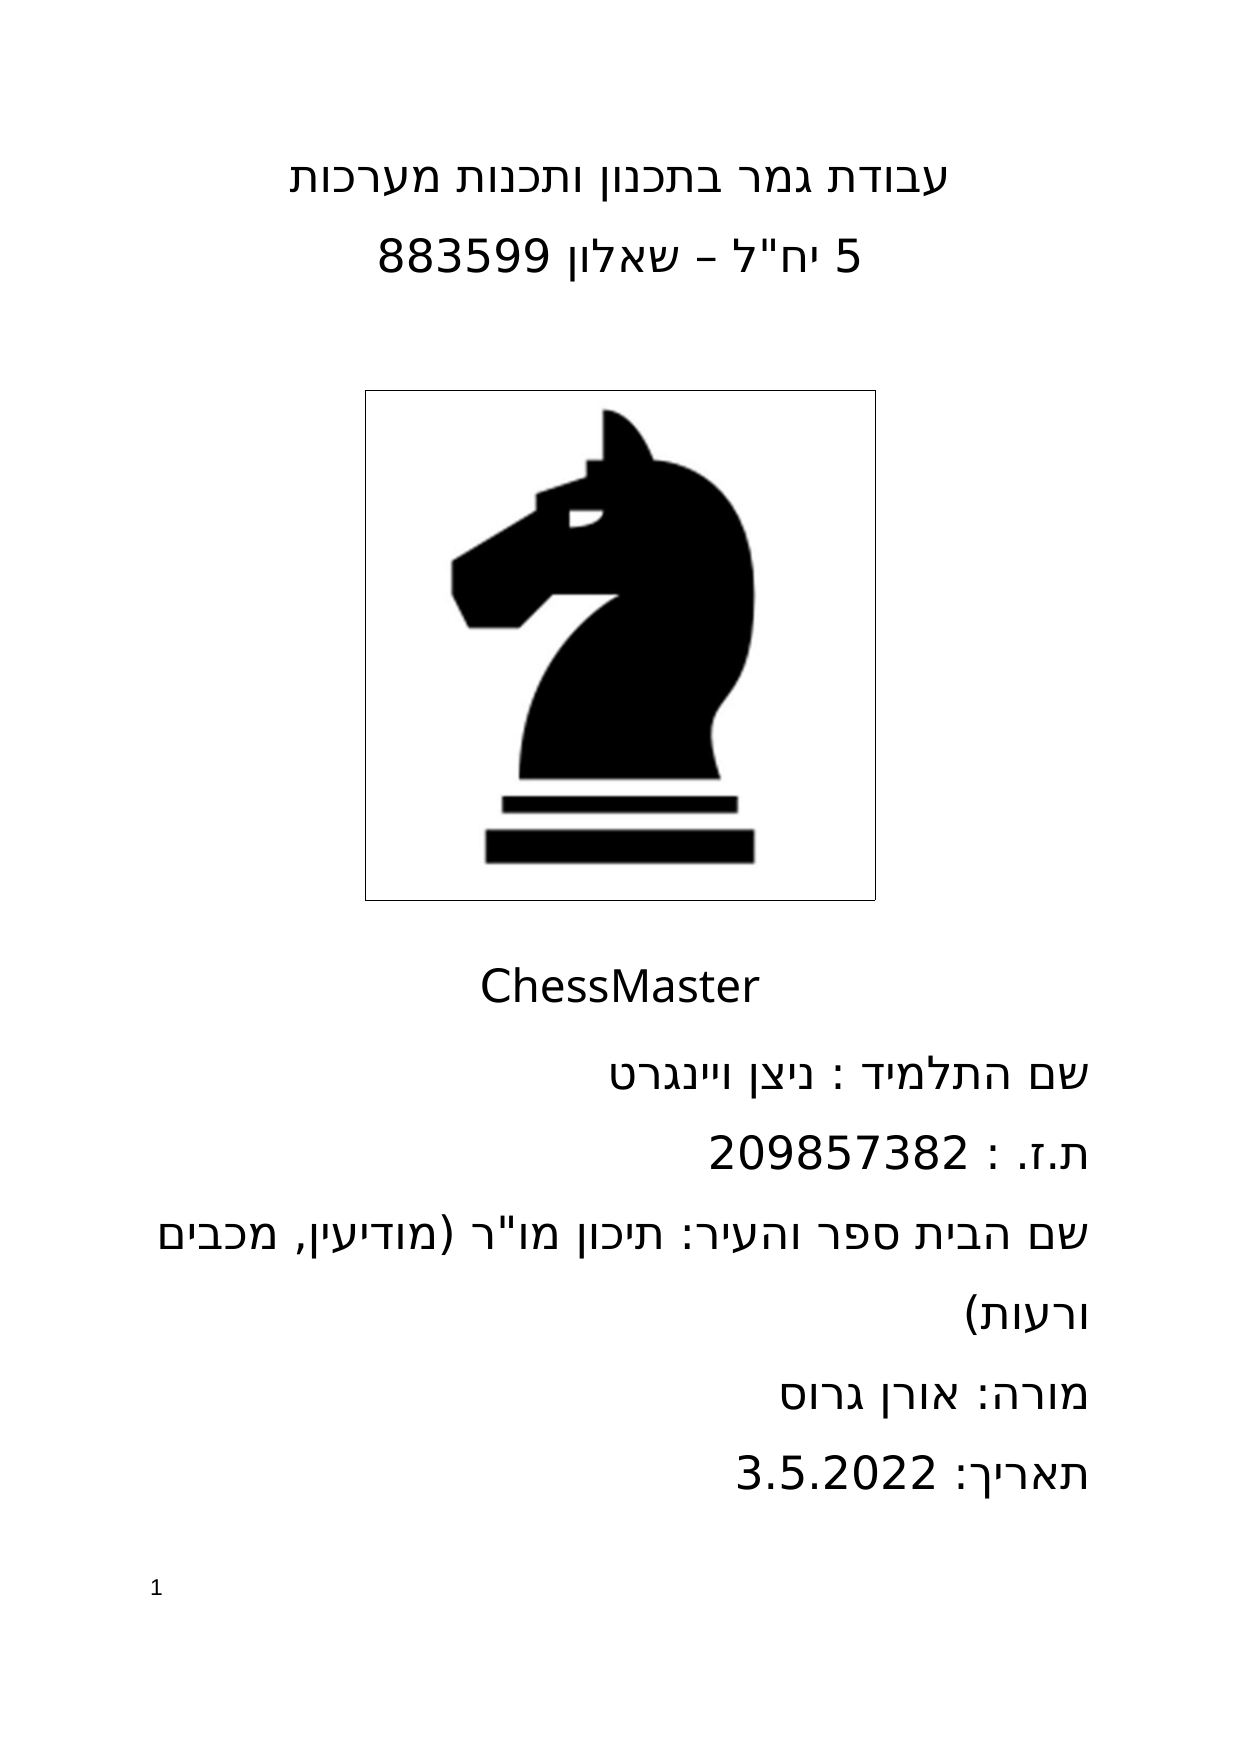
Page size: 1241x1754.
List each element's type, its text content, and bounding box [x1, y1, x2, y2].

text שם התלמיד : ניצן ויינגרט [150, 1047, 1090, 1100]
text תאריך: 3.5.2022 [150, 1447, 1090, 1500]
text מורה: אורן גרוס [150, 1367, 1090, 1420]
text ChessMaster [150, 897, 1090, 1016]
picture [368, 393, 872, 897]
text 5 יח"ל – שאלון 883599 [150, 230, 1090, 283]
text שם הבית ספר והעיר: תיכון מו"ר (מודיעין, מכבים ורעות) [150, 1207, 1090, 1340]
text ת.ז. : 209857382 [150, 1127, 1090, 1180]
text עבודת גמר בתכנון ותכנות מערכות [150, 150, 1090, 203]
